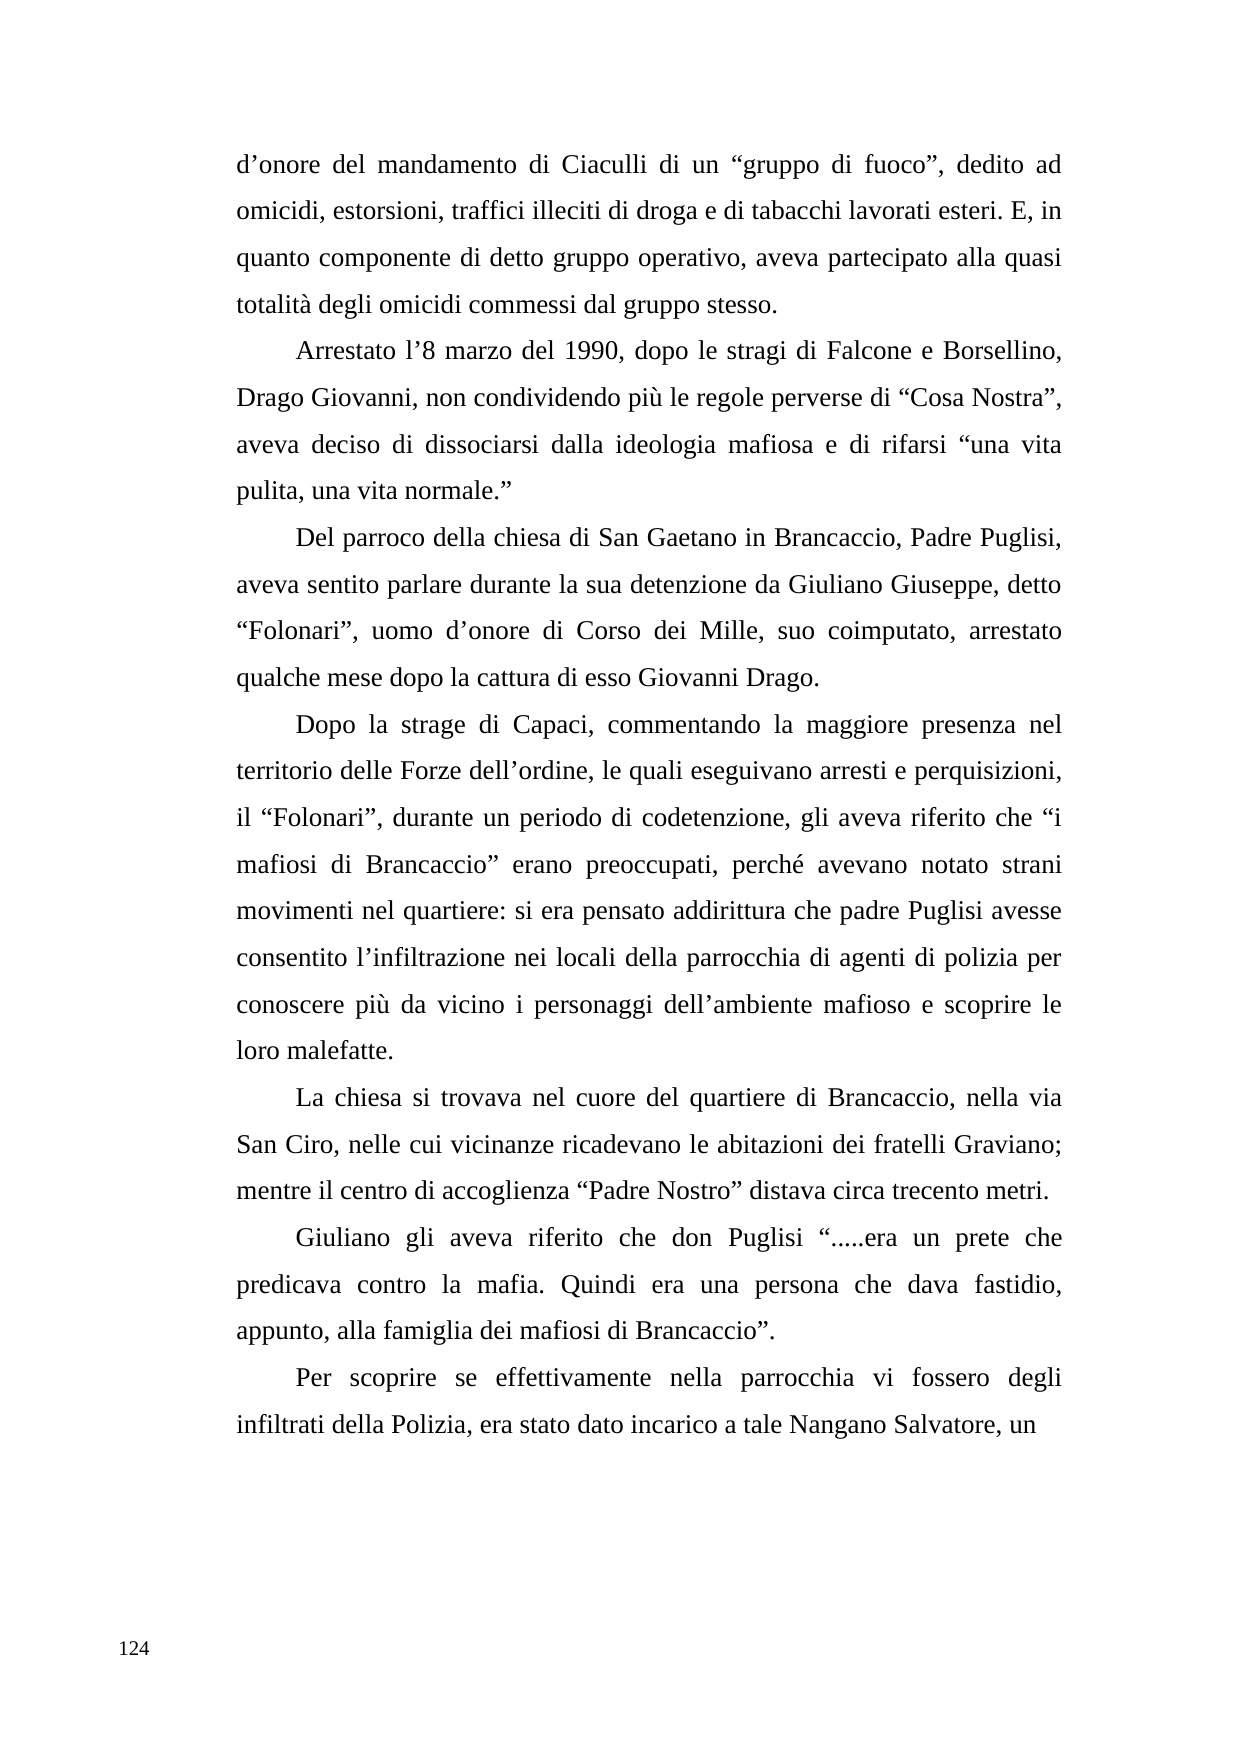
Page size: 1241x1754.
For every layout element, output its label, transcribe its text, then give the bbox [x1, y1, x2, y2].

text Del parroco della chiesa di San Gaetano in Brancaccio, Padre Puglisi, aveva sentito parlare durante la sua detenzione da Giuliano Giuseppe, detto “Folonari”, uomo d’onore di Corso dei Mille, suo coimputato, arrestato qualche mese dopo la cattura di esso Giovanni Drago. [236, 521, 1063, 692]
text d’onore del mandamento di Ciaculli di un “gruppo di fuoco”, dedito ad omicidi, estorsioni, traffici illeciti di droga e di tabacchi lavorati esteri. E, in quanto componente di detto gruppo operativo, aveva partecipato alla quasi totalità degli omicidi commessi dal gruppo stesso. [236, 148, 1063, 319]
text Dopo la strage di Capaci, commentando la maggiore presenza nel territorio delle Forze dell’ordine, le quali eseguivano arresti e perquisizioni, il “Folonari”, durante un periodo di codetenzione, gli aveva riferito che “i mafiosi di Brancaccio” erano preoccupati, perché avevano notato strani movimenti nel quartiere: si era pensato addirittura che padre Puglisi avesse consentito l’infiltrazione nei locali della parrocchia di agenti di polizia per conoscere più da vicino i personaggi dell’ambiente mafioso e scoprire le loro malefatte. [236, 708, 1063, 1066]
text Arrestato l’8 marzo del 1990, dopo le stragi di Falcone e Borsellino, Drago Giovanni, non condividendo più le regole perverse di “Cosa Nostra”, aveva deciso di dissociarsi dalla ideologia mafiosa e di rifarsi “una vita pulita, una vita normale.” [236, 334, 1063, 506]
text Giuliano gli aveva riferito che don Puglisi “.....era un prete che predicava contro la mafia. Quindi era una persona che dava fastidio, appunto, alla famiglia dei mafiosi di Brancaccio”. [236, 1221, 1063, 1346]
text Per scoprire se effettivamente nella parrocchia vi fossero degli infiltrati della Polizia, era stato dato incarico a tale Nangano Salvatore, un [236, 1361, 1063, 1439]
text La chiesa si trovava nel cuore del quartiere di Brancaccio, nella via San Ciro, nelle cui vicinanze ricadevano le abitazioni dei fratelli Graviano; mentre il centro di accoglienza “Padre Nostro” distava circa trecento metri. [236, 1081, 1063, 1206]
